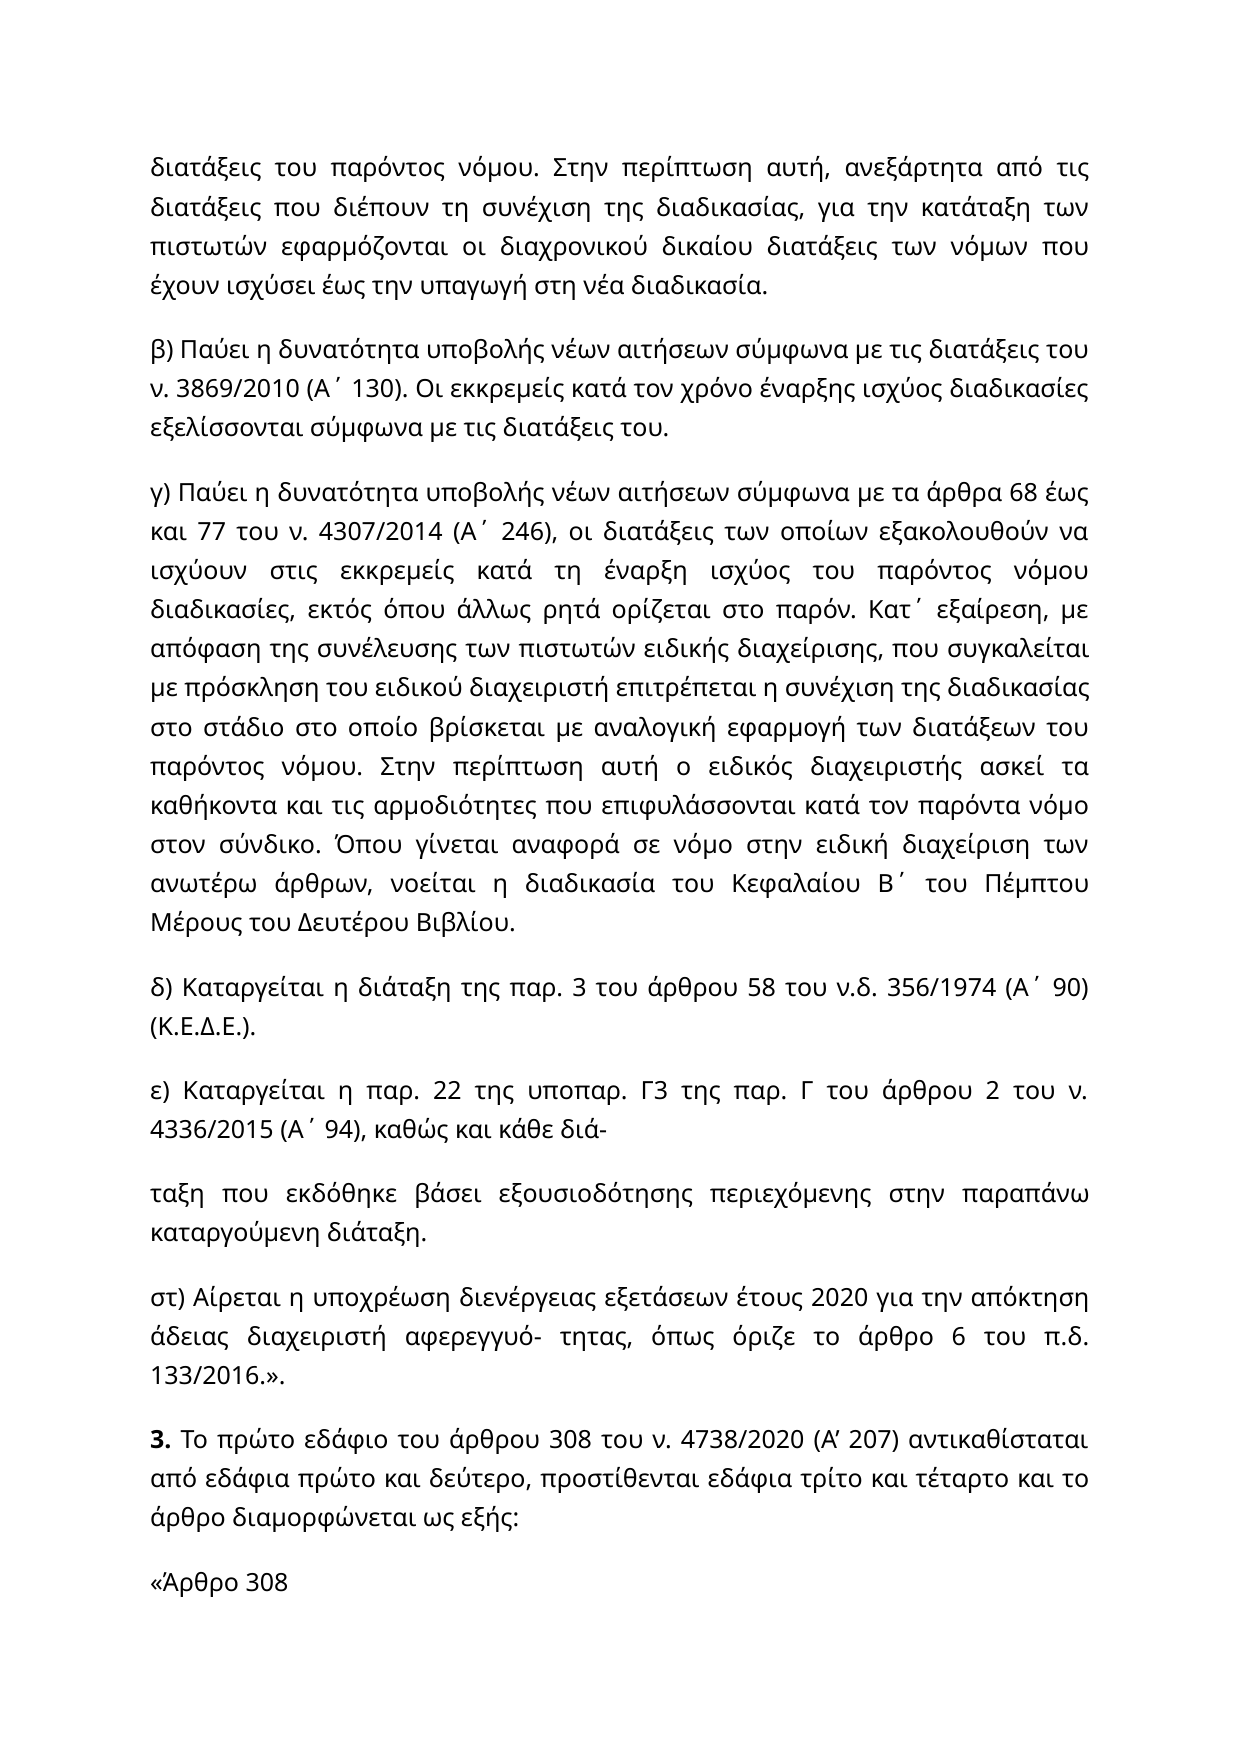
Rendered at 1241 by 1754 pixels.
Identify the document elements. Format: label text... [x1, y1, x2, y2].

text γ) Παύει η δυνατότητα υποβολής νέων αιτήσεων σύμφωνα με τα άρθρα 68 έως και 77 του ν. 4307/2014 (Α΄ 246), οι διατάξεις των οποίων εξακολουθούν να ισχύουν στις εκκρεμείς κατά τη έναρξη ισχύος του παρόντος νόμου διαδικασίες, εκτός όπου άλλως ρητά ορίζεται στο παρόν. Κατ΄ εξαίρεση, με απόφαση της συνέλευσης των πιστωτών ειδικής διαχείρισης, που συγκαλείται με πρόσκληση του ειδικού διαχειριστή επιτρέπεται η συνέχιση της διαδικασίας στο στάδιο στο οποίο βρίσκεται με αναλογική εφαρμογή των διατάξεων του παρόντος νόμου. Στην περίπτωση αυτή ο ειδικός διαχειριστής ασκεί τα καθήκοντα και τις αρμοδιότητες που επιφυλάσσονται κατά τον παρόντα νόμο στον σύνδικο. Όπου γίνεται αναφορά σε νόμο στην ειδική διαχείριση των ανωτέρω άρθρων, νοείται η διαδικασία του Κεφαλαίου Β΄ του Πέμπτου Μέρους του Δευτέρου Βιβλίου. [150, 474, 1090, 939]
text διατάξεις του παρόντος νόμου. Στην περίπτωση αυτή, ανεξάρτητα από τις διατάξεις που διέπουν τη συνέχιση της διαδικασίας, για την κατάταξη των πιστωτών εφαρμόζονται οι διαχρονικού δικαίου διατάξεις των νόμων που έχουν ισχύσει έως την υπαγωγή στη νέα διαδικασία. [150, 150, 1090, 302]
text δ) Καταργείται η διάταξη της παρ. 3 του άρθρου 58 του ν.δ. 356/1974 (Α΄ 90) (Κ.Ε.Δ.Ε.). [150, 969, 1090, 1042]
text στ) Αίρεται η υποχρέωση διενέργειας εξετάσεων έτους 2020 για την απόκτηση άδειας διαχειριστή αφερεγγυό- τητας, όπως όριζε το άρθρο 6 του π.δ. 133/2016.». [150, 1279, 1090, 1392]
text β) Παύει η δυνατότητα υποβολής νέων αιτήσεων σύμφωνα με τις διατάξεις του ν. 3869/2010 (Α΄ 130). Οι εκκρεμείς κατά τον χρόνο έναρξης ισχύος διαδικασίες εξελίσσονται σύμφωνα με τις διατάξεις του. [150, 332, 1090, 444]
text ταξη που εκδόθηκε βάσει εξουσιοδότησης περιεχόμενης στην παραπάνω καταργούμενη διάταξη. [150, 1176, 1090, 1249]
text 3. Το πρώτο εδάφιο του άρθρου 308 του ν. 4738/2020 (Α’ 207) αντικαθίσταται από εδάφια πρώτο και δεύτερο, προστίθενται εδάφια τρίτο και τέταρτο και το άρθρο διαμορφώνεται ως εξής: [150, 1422, 1090, 1534]
text «Άρθρο 308 [150, 1564, 1090, 1598]
text ε) Καταργείται η παρ. 22 της υποπαρ. Γ3 της παρ. Γ του άρθρου 2 του ν. 4336/2015 (Α΄ 94), καθώς και κάθε διά- [150, 1072, 1090, 1146]
